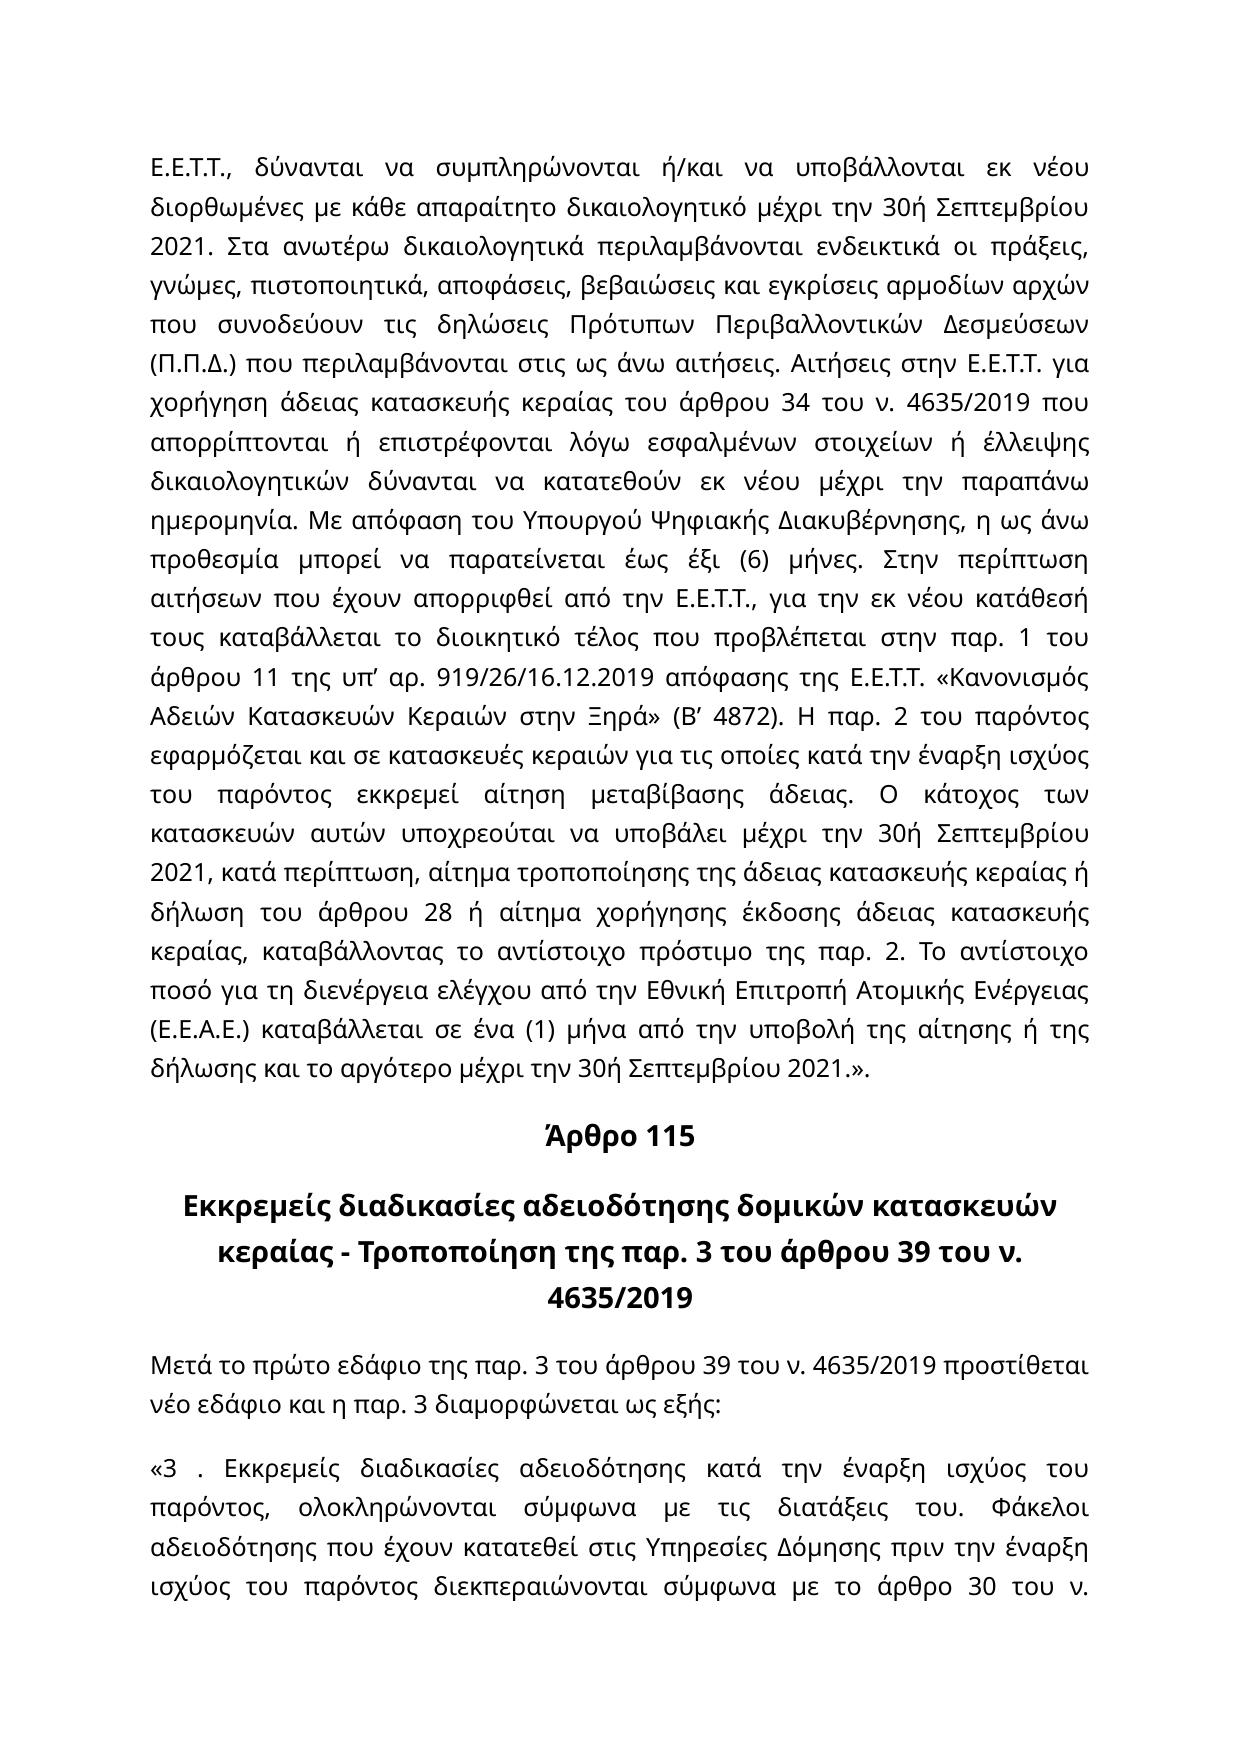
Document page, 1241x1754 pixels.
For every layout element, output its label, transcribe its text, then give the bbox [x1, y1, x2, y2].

subtitle Εκκρεμείς διαδικασίες αδειοδότησης δομικών κατασκευών κεραίας - Τροποποίηση της παρ. 3 του άρθρου 39 του ν. 4635/2019 [150, 1186, 1090, 1317]
text «3 . Εκκρεμείς διαδικασίες αδειοδότησης κατά την έναρξη ισχύος του παρόντος, ολοκληρώνονται σύμφωνα με τις διατάξεις του. Φάκελοι αδειοδότησης που έχουν κατατεθεί στις Υπηρεσίες Δόμησης πριν την έναρξη ισχύος του παρόντος διεκπεραιώνονται σύμφωνα με το άρθρο 30 του ν. [150, 1451, 1090, 1602]
text Μετά το πρώτο εδάφιο της παρ. 3 του άρθρου 39 του ν. 4635/2019 προστίθεται νέο εδάφιο και η παρ. 3 διαμορφώνεται ως εξής: [150, 1347, 1090, 1421]
text Ε.Ε.Τ.Τ., δύνανται να συμπληρώνονται ή/και να υποβάλλονται εκ νέου διορθωμένες με κάθε απαραίτητο δικαιολογητικό μέχρι την 30ή Σεπτεμβρίου 2021. Στα ανωτέρω δικαιολογητικά περιλαμβάνονται ενδεικτικά οι πράξεις, γνώμες, πιστοποιητικά, αποφάσεις, βεβαιώσεις και εγκρίσεις αρμοδίων αρχών που συνοδεύουν τις δηλώσεις Πρότυπων Περιβαλλοντικών Δεσμεύσεων (Π.Π.Δ.) που περιλαμβάνονται στις ως άνω αιτήσεις. Αιτήσεις στην Ε.Ε.Τ.Τ. για χορήγηση άδειας κατασκευής κεραίας του άρθρου 34 του ν. 4635/2019 που απορρίπτονται ή επιστρέφονται λόγω εσφαλμένων στοιχείων ή έλλειψης δικαιολογητικών δύνανται να κατατεθούν εκ νέου μέχρι την παραπάνω ημερομηνία. Με απόφαση του Υπουργού Ψηφιακής Διακυβέρνησης, η ως άνω προθεσμία μπορεί να παρατείνεται έως έξι (6) μήνες. Στην περίπτωση αιτήσεων που έχουν απορριφθεί από την Ε.Ε.Τ.Τ., για την εκ νέου κατάθεσή τους καταβάλλεται το διοικητικό τέλος που προβλέπεται στην παρ. 1 του άρθρου 11 της υπ’ αρ. 919/26/16.12.2019 απόφασης της Ε.Ε.Τ.Τ. «Κανονισμός Αδειών Κατασκευών Κεραιών στην Ξηρά» (Β’ 4872). Η παρ. 2 του παρόντος εφαρμόζεται και σε κατασκευές κεραιών για τις οποίες κατά την έναρξη ισχύος του παρόντος εκκρεμεί αίτηση μεταβίβασης άδειας. Ο κάτοχος των κατασκευών αυτών υποχρεούται να υποβάλει μέχρι την 30ή Σεπτεμβρίου 2021, κατά περίπτωση, αίτημα τροποποίησης της άδειας κατασκευής κεραίας ή δήλωση του άρθρου 28 ή αίτημα χορήγησης έκδοσης άδειας κατασκευής κεραίας, καταβάλλοντας το αντίστοιχο πρόστιμο της παρ. 2. Το αντίστοιχο ποσό για τη διενέργεια ελέγχου από την Εθνική Επιτροπή Ατομικής Ενέργειας (Ε.Ε.Α.Ε.) καταβάλλεται σε ένα (1) μήνα από την υποβολή της αίτησης ή της δήλωσης και το αργότερο μέχρι την 30ή Σεπτεμβρίου 2021.». [150, 150, 1090, 1085]
subtitle Άρθρο 115 [150, 1115, 1090, 1155]
